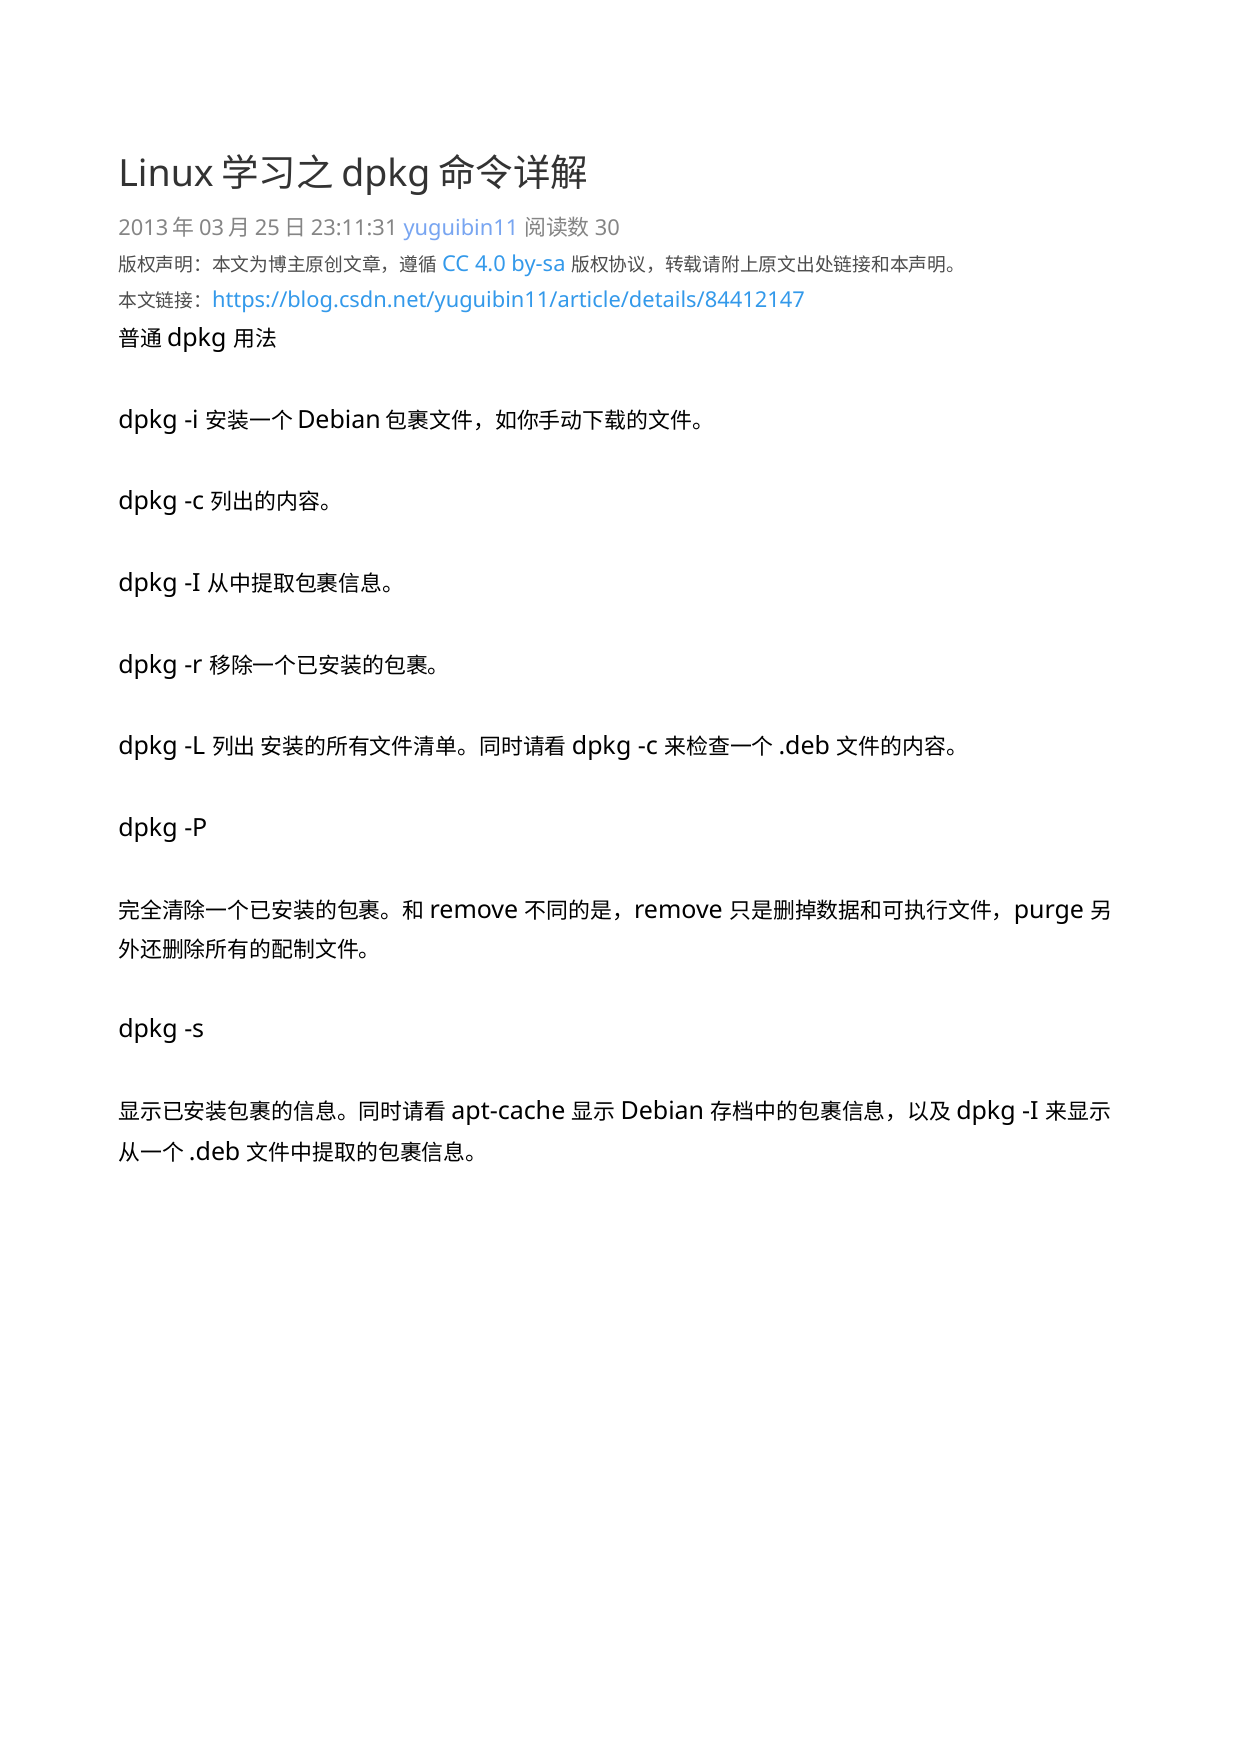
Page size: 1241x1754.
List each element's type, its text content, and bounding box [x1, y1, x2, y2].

text 本文链接：https://blog.csdn.net/yuguibin11/article/details/84412147 [118, 284, 1122, 314]
subtitle Linux学习之dpkg命令详解 [118, 143, 1122, 198]
text 版权声明：本文为博主原创文章，遵循 CC 4.0 by-sa 版权协议，转载请附上原文出处链接和本声明。 [118, 248, 1122, 278]
text 2013年03月25日 23:11:31 yuguibin11 阅读数 30 [118, 210, 1100, 242]
text 普通 dpkg 用法 dpkg -i 安装一个Debian包裹文件，如你手动下载的文件。 dpkg -c 列出的内容。 dpkg -I 从中提取包裹信息。 dpkg -r 移除一个已安装的包裹。 dpkg -L 列出 安装的所有文件清单。同时请看 dpkg -c 来检查一个 .deb 文件的内容。 dpkg -P 完全清除一个已安装的包裹。和 remove 不同的是，remove 只是删掉数据和可执行文件，purge 另外还删除所有的配制文件。 dpkg -s 显示已安装包裹的信息。同时请看 apt-cache 显示 Debian 存档中的包裹信息，以及 dpkg -I 来显示从一个 .deb 文件中提取的包裹信息。 [118, 320, 1122, 1167]
